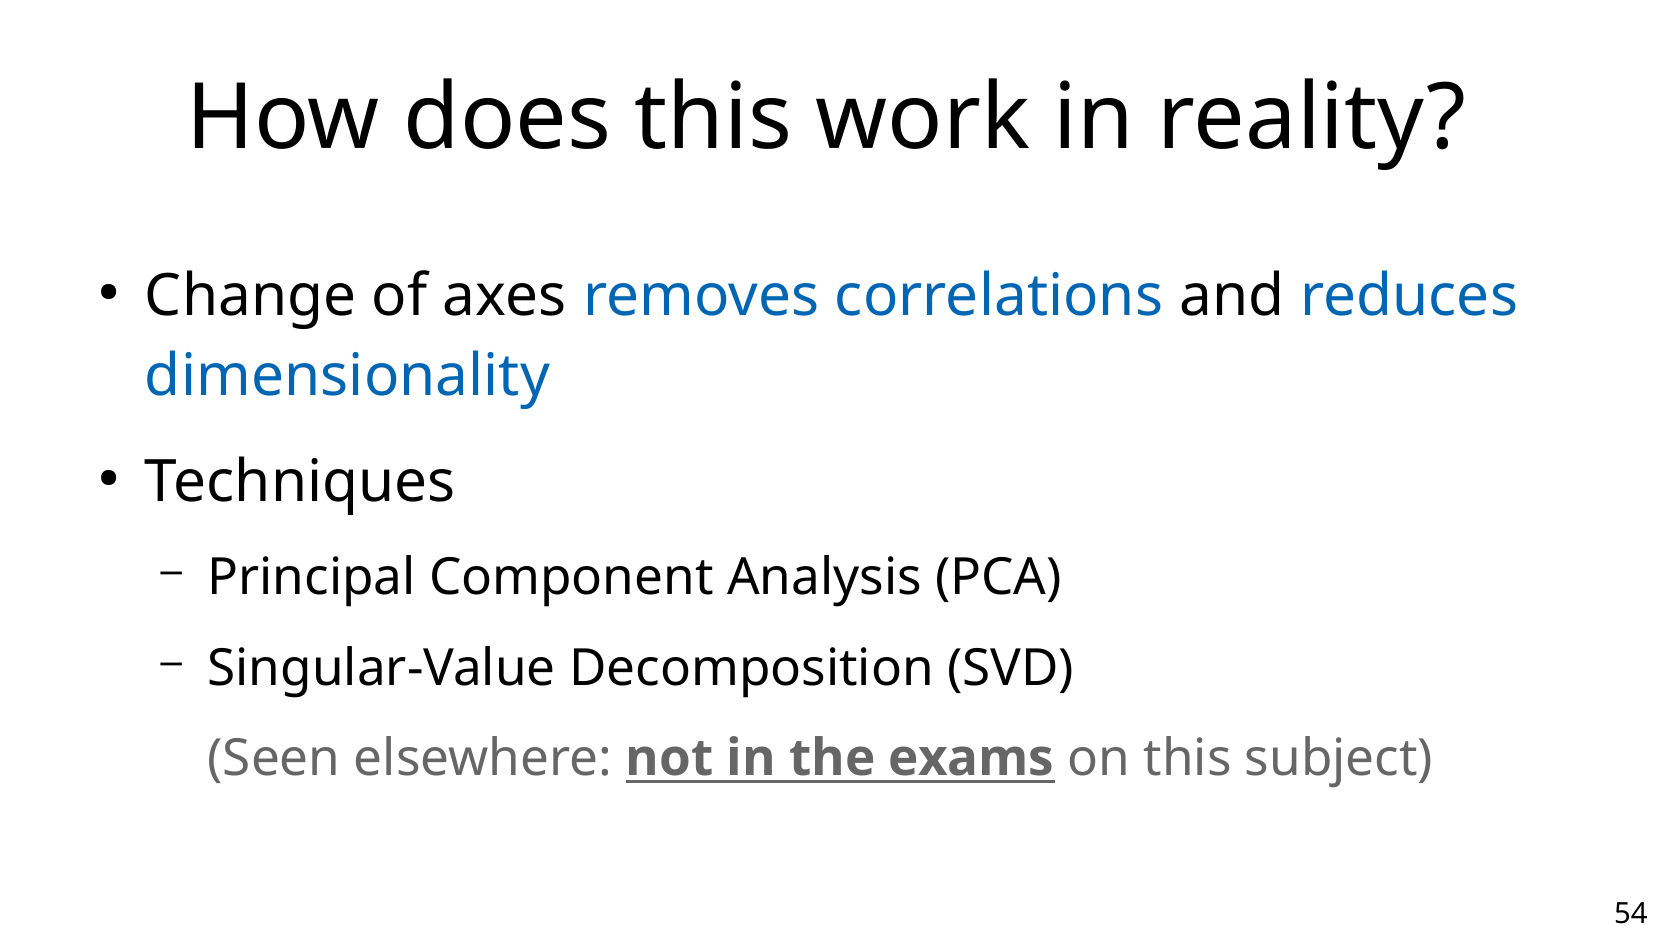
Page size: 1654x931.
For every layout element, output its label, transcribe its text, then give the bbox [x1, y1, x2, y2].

list Change of axes removes correlations and reduces dimensionality Techniques Principal Component Analysis (PCA) Singular-Value Decomposition (SVD) (Seen elsewhere: not in the exams on this subject) [82, 253, 1571, 793]
title How does this work in reality? [82, 1, 1571, 226]
